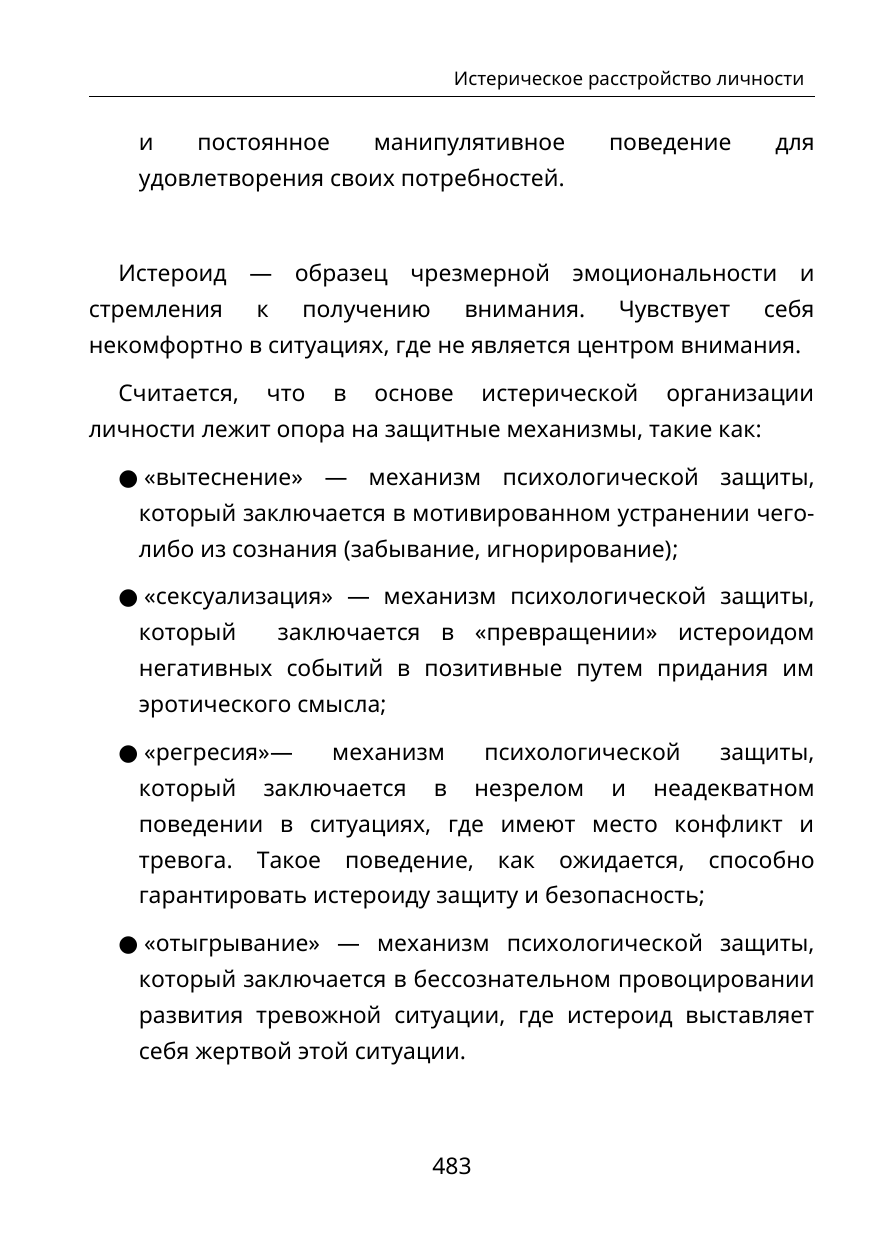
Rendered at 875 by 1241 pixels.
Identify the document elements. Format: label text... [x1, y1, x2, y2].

text Истероид — образец чрезмерной эмоциональности и стремления к получению внимания. Чувствует себя некомфортно в ситуациях, где не является центром внимания. [88, 257, 815, 361]
list «отыгрывание» — механизм психологической защиты, который заключается в бессознательном провоцировании развития тревожной ситуации, где истероид выставляет себя жертвой этой ситуации. [118, 927, 815, 1066]
list «регресия»— механизм психологической защиты, который заключается в незрелом и неадекватном поведении в ситуациях, где имеют место конфликт и тревога. Такое поведение, как ожидается, способно гарантировать истероиду защиту и безопасность; [118, 736, 815, 911]
list «сексуализация» — механизм психологической защиты, который заключается в «превращении» истероидом негативных событий в позитивные путем придания им эротического смысла; [118, 580, 815, 719]
text Считается, что в основе истерической организации личности лежит опора на защитные механизмы, такие как: [88, 377, 815, 444]
list и постоянное манипулятивное поведение для удовлетворения своих потребностей. [118, 126, 815, 193]
list «вытеснение» — механизм психологической защиты, который заключается в мотивированном устранении чего-либо из сознания (забывание, игнорирование); [118, 461, 815, 564]
